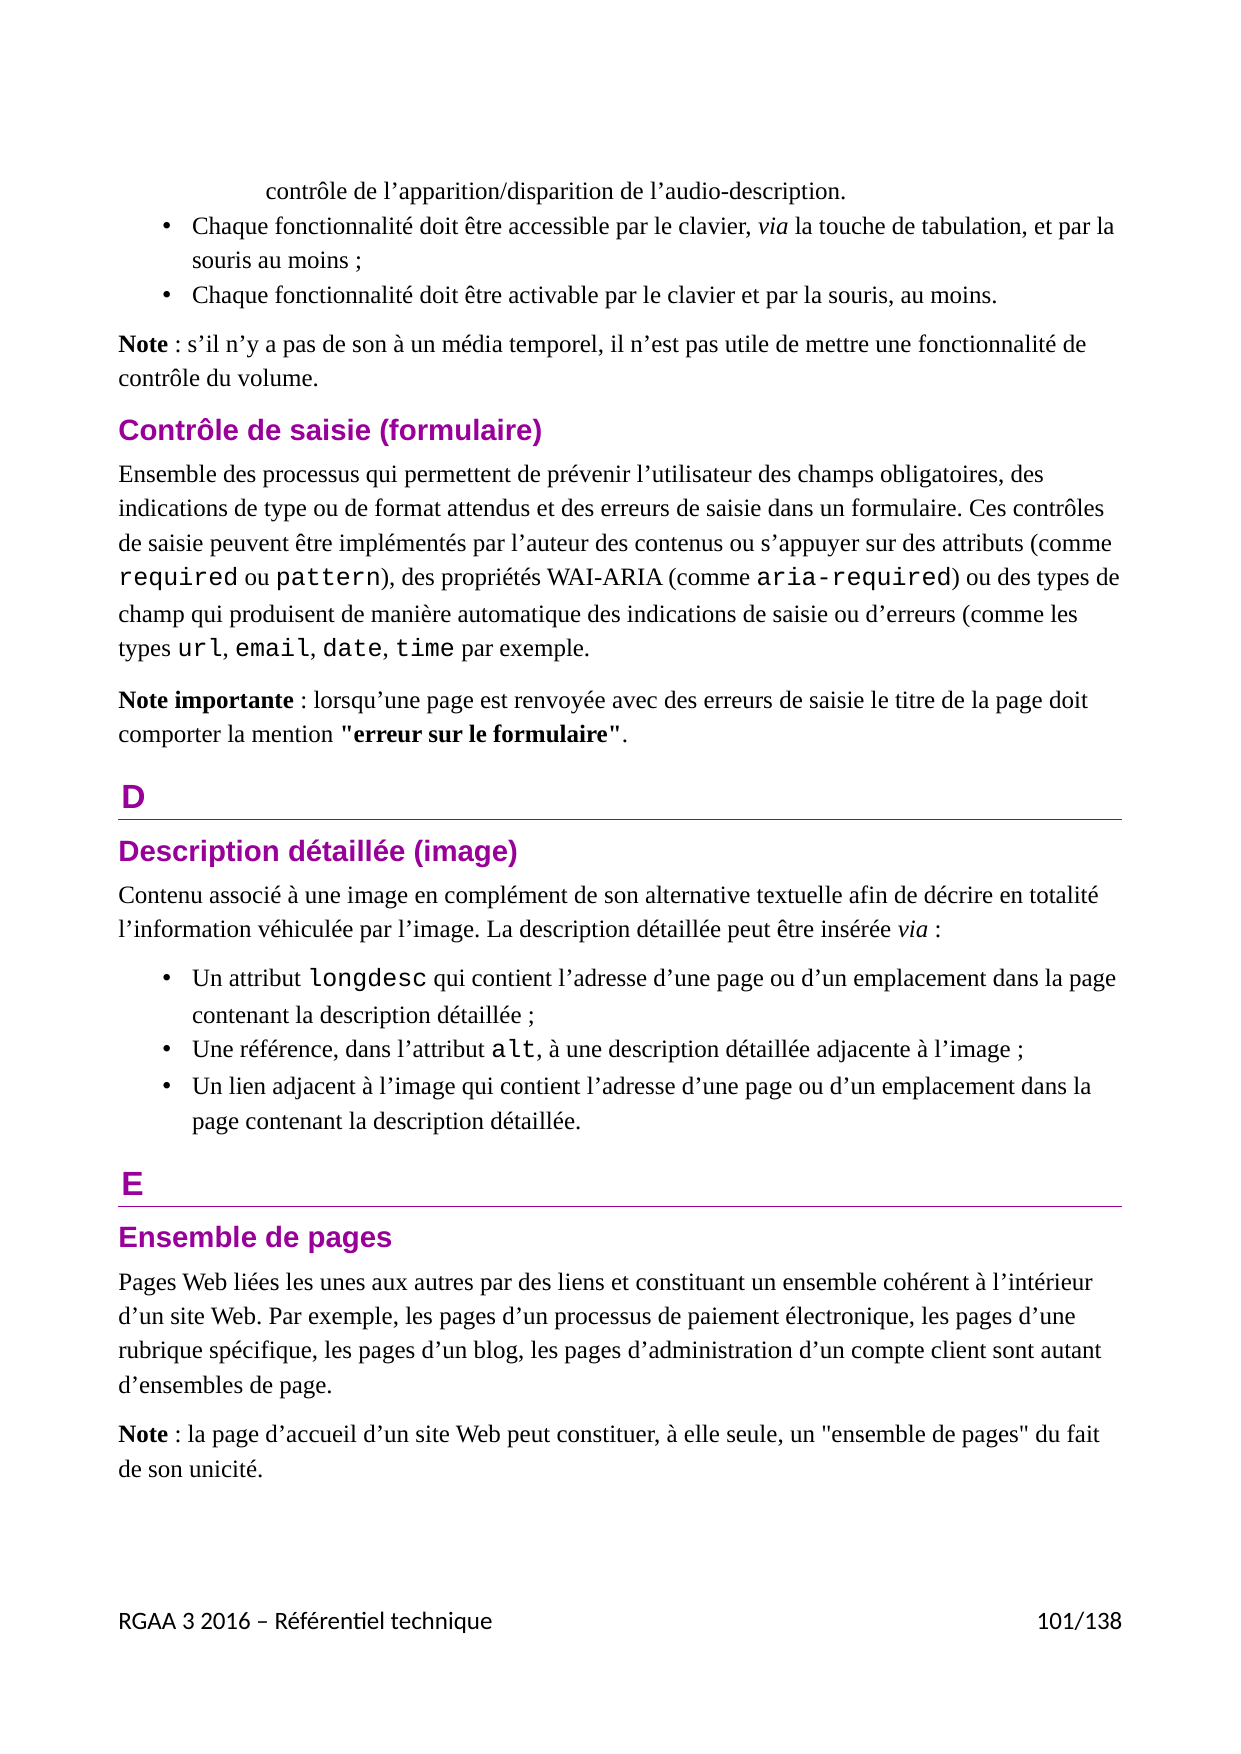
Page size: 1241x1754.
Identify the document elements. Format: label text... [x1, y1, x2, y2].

text Ensemble des processus qui permettent de prévenir l’utilisateur des champs obligatoires, des indications de type ou de format attendus et des erreurs de saisie dans un formulaire. Ces contrôles de saisie peuvent être implémentés par l’auteur des contenus ou s’appuyer sur des attributs (comme required ou pattern), des propriétés WAI-ARIA (comme aria-required) ou des types de champ qui produisent de manière automatique des indications de saisie ou d’erreurs (comme les types url, email, date, time par exemple. [118, 459, 1122, 664]
list Un lien adjacent à l’image qui contient l’adresse d’une page ou d’un emplacement dans la page contenant la description détaillée. [162, 1071, 1122, 1135]
text Contenu associé à une image en complément de son alternative textuelle afin de décrire en totalité l’information véhiculée par l’image. La description détaillée peut être insérée via : [118, 880, 1122, 943]
text Pages Web liées les unes aux autres par des liens et constituant un ensemble cohérent à l’intérieur d’un site Web. Par exemple, les pages d’un processus de paiement électronique, les pages d’une rubrique spécifique, les pages d’un blog, les pages d’administration d’un compte client sont autant d’ensembles de page. [118, 1267, 1122, 1399]
list Une référence, dans l’attribut alt, à une description détaillée adjacente à l’image ; [162, 1034, 1122, 1065]
subtitle Contrôle de saisie (formulaire) [118, 412, 1122, 446]
subtitle D [118, 774, 1122, 819]
subtitle Description détaillée (image) [118, 834, 1122, 867]
list Chaque fonctionnalité doit être activable par le clavier et par la souris, au moins. [162, 280, 1122, 308]
text Note : la page d’accueil d’un site Web peut constituer, à elle seule, un "ensemble de pages" du fait de son unicité. [118, 1419, 1122, 1482]
list contrôle de l’apparition/disparition de l’audio-description. [236, 176, 1122, 205]
subtitle Ensemble de pages [118, 1220, 1122, 1254]
list Chaque fonctionnalité doit être accessible par le clavier, via la touche de tabulation, et par la souris au moins ; [162, 211, 1122, 274]
text Note importante : lorsqu’une page est renvoyée avec des erreurs de saisie le titre de la page doit comporter la mention "erreur sur le formulaire". [118, 685, 1122, 748]
text Note : s’il n’y a pas de son à un média temporel, il n’est pas utile de mettre une fonctionnalité de contrôle du volume. [118, 329, 1122, 392]
subtitle E [118, 1161, 1122, 1206]
list Un attribut longdesc qui contient l’adresse d’une page ou d’un emplacement dans la page contenant la description détaillée ; [162, 963, 1122, 1029]
